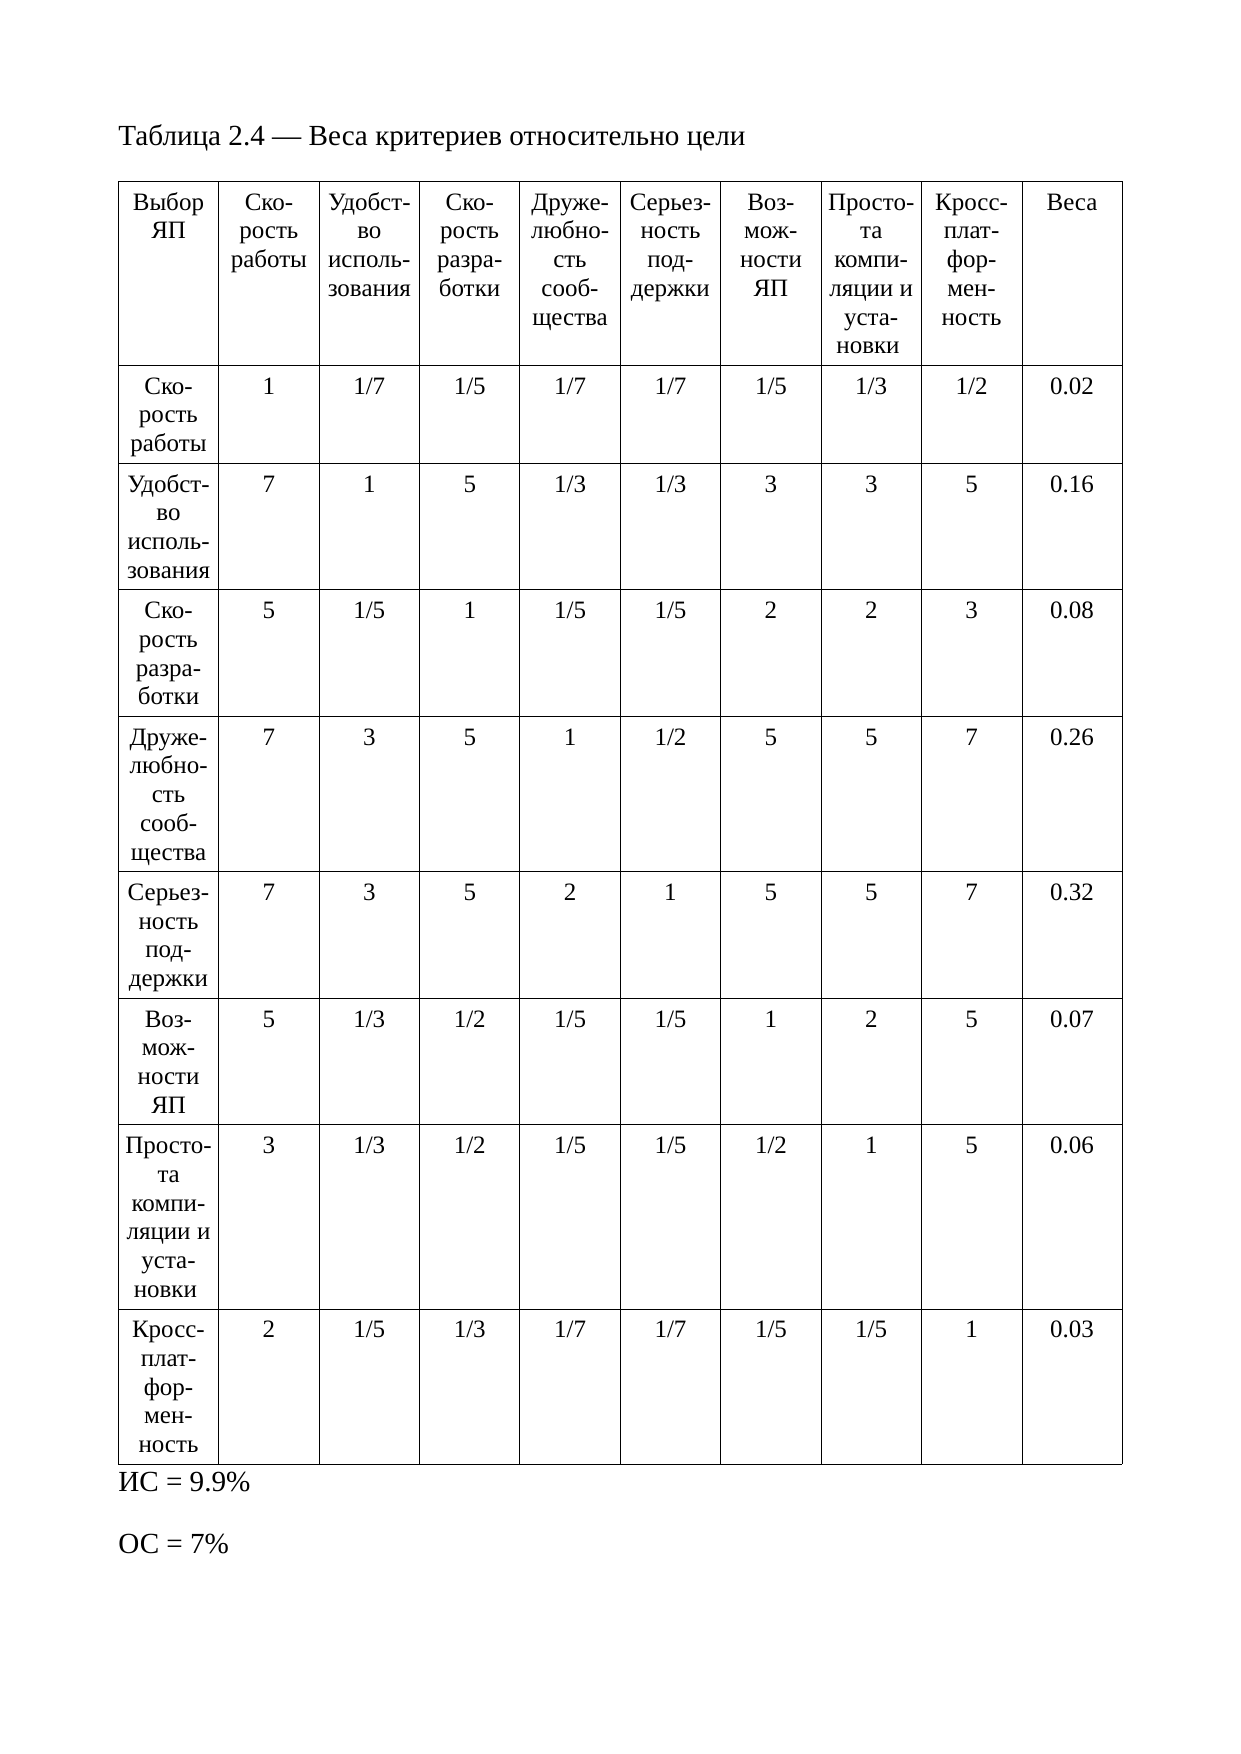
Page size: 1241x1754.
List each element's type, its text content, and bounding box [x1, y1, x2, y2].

table_cell 3 [721, 464, 821, 589]
table_header Выбор ЯП [119, 182, 218, 365]
table_cell Воз-мож-ности ЯП [119, 999, 218, 1124]
table_cell 1/3 [420, 1310, 519, 1464]
table_cell 1 [922, 1310, 1022, 1464]
table_cell 2 [822, 590, 921, 716]
table_cell 1/3 [621, 464, 720, 589]
table_header Друже-любно-сть сооб-щества [520, 182, 620, 365]
table_cell 1/5 [520, 590, 620, 716]
table_cell 1/2 [721, 1125, 821, 1308]
table_cell 1/3 [822, 366, 921, 463]
table_cell Серьез-ность под-держки [119, 872, 218, 998]
table_cell 1/5 [721, 366, 821, 463]
table_cell 3 [922, 590, 1022, 716]
table_cell Кросс-плат-фор-мен-ность [119, 1310, 218, 1464]
table_header Удобст-во исполь-зования [320, 182, 419, 365]
table_cell 3 [320, 872, 419, 998]
table_cell 5 [822, 872, 921, 998]
table_cell 1/5 [621, 999, 720, 1124]
table_cell 1/2 [420, 999, 519, 1124]
table_cell 7 [219, 464, 319, 589]
table_header Просто-та компи-ляции и уста-новки [822, 182, 921, 365]
table_cell 1 [420, 590, 519, 716]
table_cell 5 [420, 464, 519, 589]
table_cell 1/7 [621, 366, 720, 463]
table_cell 5 [922, 1125, 1022, 1308]
table_cell 1 [520, 717, 620, 871]
table_cell 5 [219, 590, 319, 716]
table_cell 1/5 [621, 1125, 720, 1308]
table_cell 3 [822, 464, 921, 589]
table_cell 1/7 [621, 1310, 720, 1464]
text ИС = 9.9% [118, 1465, 1122, 1497]
table_cell 1/2 [420, 1125, 519, 1308]
table_cell 1/5 [320, 590, 419, 716]
table_cell 7 [219, 872, 319, 998]
table_cell 1/5 [520, 999, 620, 1124]
table_header Воз-мож-ности ЯП [721, 182, 821, 365]
table_cell 5 [420, 872, 519, 998]
table_cell Друже-любно-сть сооб-щества [119, 717, 218, 871]
table_cell 5 [420, 717, 519, 871]
table_header Серьез-ность под-держки [621, 182, 720, 365]
table_header Веса [1023, 182, 1122, 365]
table_header Кросс-плат-фор-мен-ность [922, 182, 1022, 365]
table_cell 1/3 [520, 464, 620, 589]
table_cell Удобст-во исполь-зования [119, 464, 218, 589]
table_cell 7 [219, 717, 319, 871]
table_cell 5 [219, 999, 319, 1124]
table_cell 3 [219, 1125, 319, 1308]
table_cell Просто-та компи-ляции и уста-новки [119, 1125, 218, 1308]
table_header Ско-рость разра-ботки [420, 182, 519, 365]
table_cell 5 [922, 464, 1022, 589]
table_cell 1/7 [320, 366, 419, 463]
table_header Ско-рость работы [219, 182, 319, 365]
table_cell 5 [822, 717, 921, 871]
table_cell 1/5 [822, 1310, 921, 1464]
table_cell 5 [721, 872, 821, 998]
table_cell 5 [922, 999, 1022, 1124]
table_cell 1/7 [520, 1310, 620, 1464]
table_cell 1/5 [721, 1310, 821, 1464]
table_cell 1 [721, 999, 821, 1124]
table_cell 1 [219, 366, 319, 463]
table_cell 1 [320, 464, 419, 589]
table_cell 1/2 [621, 717, 720, 871]
table_cell 0.07 [1023, 999, 1122, 1124]
table_cell 0.26 [1023, 717, 1122, 871]
text Таблица 2.4 — Веса критериев относительно цели [118, 118, 1122, 152]
table_cell 5 [721, 717, 821, 871]
table_cell 7 [922, 872, 1022, 998]
table_cell 1/3 [320, 1125, 419, 1308]
table_cell 1/2 [922, 366, 1022, 463]
table_cell Ско-рость работы [119, 366, 218, 463]
table_cell 1/5 [520, 1125, 620, 1308]
table_cell 2 [721, 590, 821, 716]
table_cell 3 [320, 717, 419, 871]
table_cell 0.08 [1023, 590, 1122, 716]
table_cell 2 [520, 872, 620, 998]
table_cell 0.32 [1023, 872, 1122, 998]
table_cell 2 [219, 1310, 319, 1464]
table_cell 0.02 [1023, 366, 1122, 463]
table_cell 1/5 [420, 366, 519, 463]
table_cell 0.06 [1023, 1125, 1122, 1308]
table_cell 2 [822, 999, 921, 1124]
table_cell 1 [621, 872, 720, 998]
text ОС = 7% [118, 1527, 1122, 1560]
table_cell 1/7 [520, 366, 620, 463]
table_cell 0.16 [1023, 464, 1122, 589]
table_cell 0.03 [1023, 1310, 1122, 1464]
table_cell Ско-рость разра-ботки [119, 590, 218, 716]
table_cell 1 [822, 1125, 921, 1308]
table_cell 1/3 [320, 999, 419, 1124]
table_cell 7 [922, 717, 1022, 871]
table_cell 1/5 [621, 590, 720, 716]
table_cell 1/5 [320, 1310, 419, 1464]
